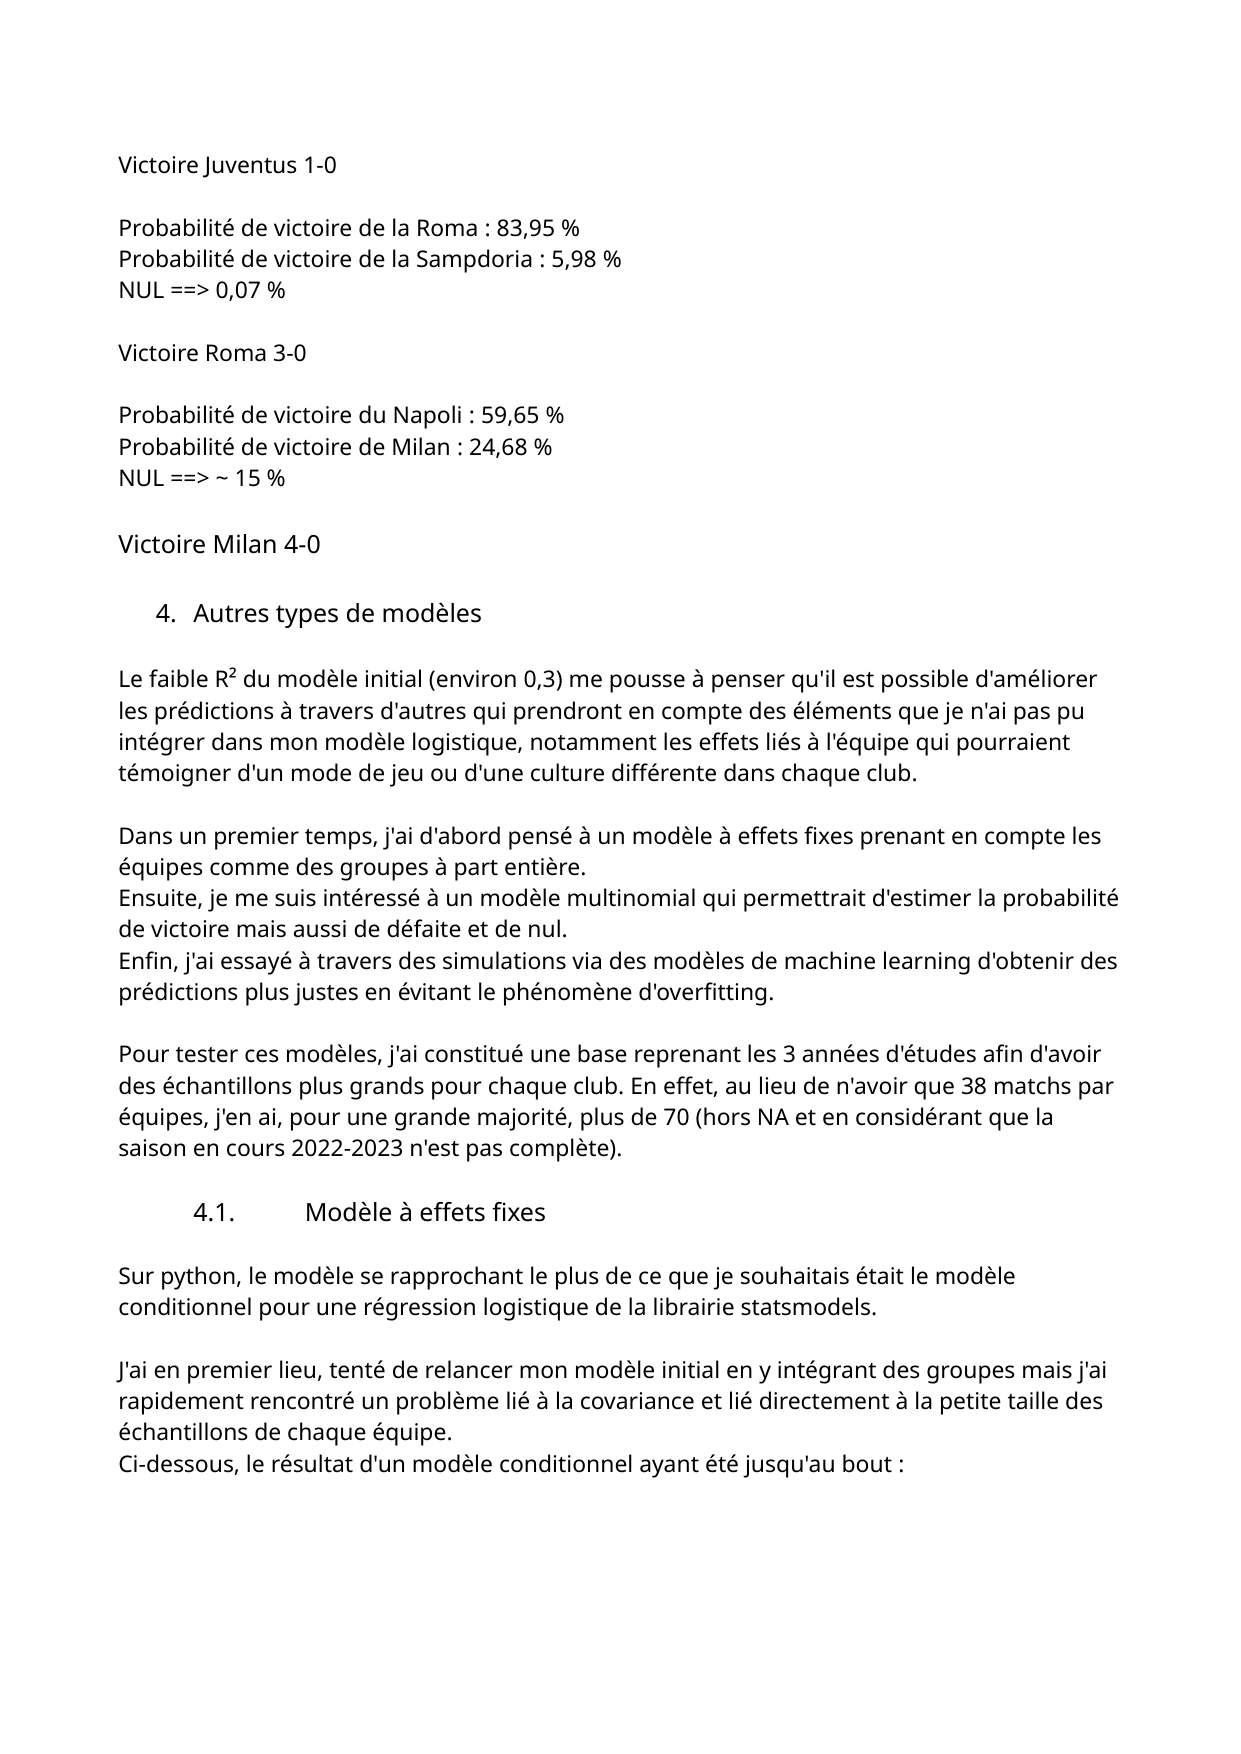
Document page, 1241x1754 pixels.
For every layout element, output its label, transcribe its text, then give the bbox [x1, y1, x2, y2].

text Victoire Milan 4-0 [118, 527, 1122, 561]
text Ensuite, je me suis intéressé à un modèle multinomial qui permettrait d'estimer la probabilité de victoire mais aussi de défaite et de nul. [118, 882, 1122, 945]
text Probabilité de victoire de la Sampdoria : 5,98 % [118, 243, 1122, 274]
text Probabilité de victoire de Milan : 24,68 % [118, 431, 1122, 462]
text Victoire Roma 3-0 [118, 337, 1122, 368]
text Sur python, le modèle se rapprochant le plus de ce que je souhaitais était le modèle conditionnel pour une régression logistique de la librairie statsmodels. [118, 1260, 1122, 1322]
text Enfin, j'ai essayé à travers des simulations via des modèles de machine learning d'obtenir des prédictions plus justes en évitant le phénomène d'overfitting. [118, 945, 1122, 1007]
text Victoire Juventus 1-0 [118, 149, 1122, 181]
text NUL ==> 0,07 % [118, 274, 1122, 306]
text J'ai en premier lieu, tenté de relancer mon modèle initial en y intégrant des groupes mais j'ai rapidement rencontré un problème lié à la covariance et lié directement à la petite taille des échantillons de chaque équipe. [118, 1354, 1122, 1447]
text Le faible R² du modèle initial (environ 0,3) me pousse à penser qu'il est possible d'améliorer les prédictions à travers d'autres qui prendront en compte des éléments que je n'ai pas pu intégrer dans mon modèle logistique, notamment les effets liés à l'équipe qui pourraient témoigner d'un mode de jeu ou d'une culture différente dans chaque club. [118, 663, 1122, 788]
list Modèle à effets fixes [193, 1195, 1122, 1229]
text Dans un premier temps, j'ai d'abord pensé à un modèle à effets fixes prenant en compte les équipes comme des groupes à part entière. [118, 820, 1122, 882]
text NUL ==> ~ 15 % [118, 462, 1122, 493]
list Autres types de modèles [156, 595, 1122, 629]
text Probabilité de victoire du Napoli : 59,65 % [118, 399, 1122, 431]
text Pour tester ces modèles, j'ai constitué une base reprenant les 3 années d'études afin d'avoir des échantillons plus grands pour chaque club. En effet, au lieu de n'avoir que 38 matchs par équipes, j'en ai, pour une grande majorité, plus de 70 (hors NA et en considérant que la saison en cours 2022-2023 n'est pas complète). [118, 1038, 1122, 1163]
text Probabilité de victoire de la Roma : 83,95 % [118, 212, 1122, 243]
text Ci-dessous, le résultat d'un modèle conditionnel ayant été jusqu'au bout : [118, 1447, 1122, 1479]
